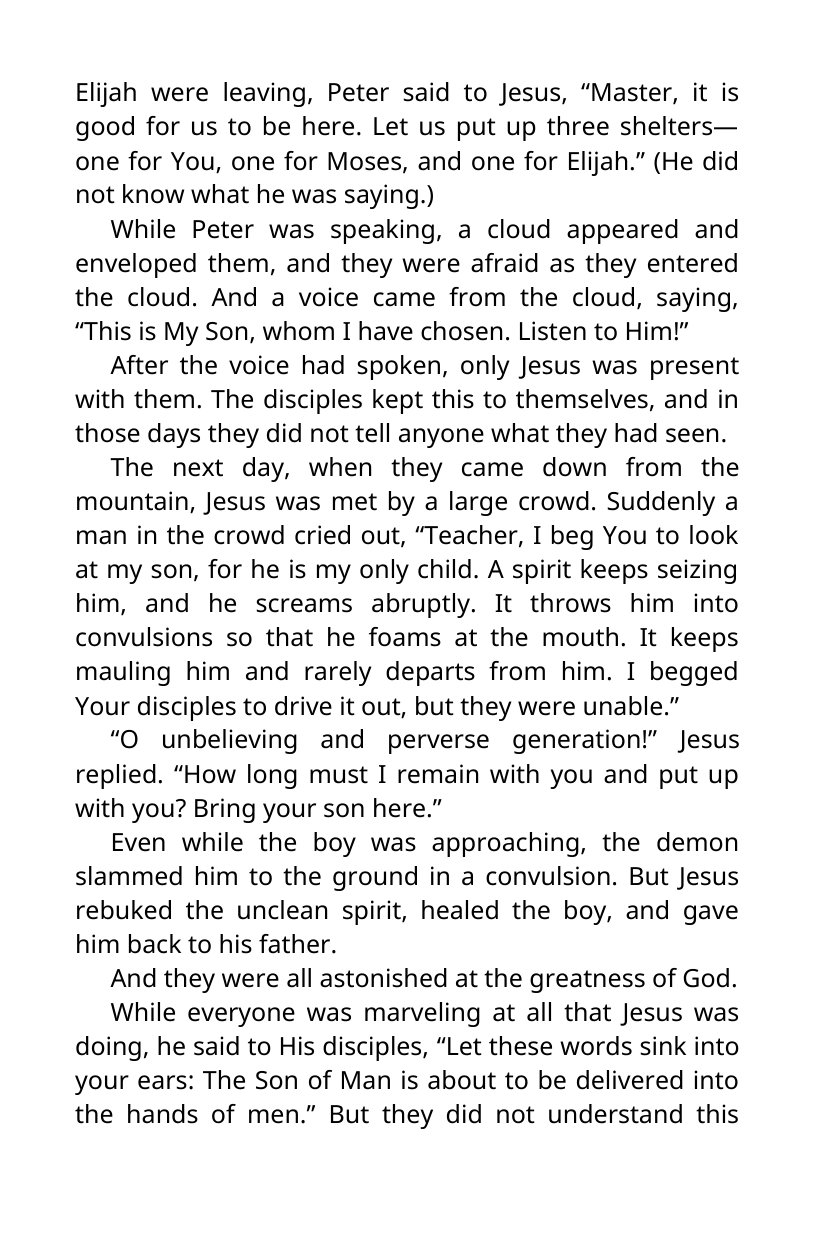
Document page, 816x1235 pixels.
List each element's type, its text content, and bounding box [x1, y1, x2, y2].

text While everyone was marveling at all that Jesus was doing, he said to His disciples, “Let these words sink into your ears: The Son of Man is about to be delivered into the hands of men.” But they did not understand this [75, 995, 740, 1131]
text And they were all astonished at the greatness of God. [75, 961, 740, 995]
text After the voice had spoken, only Jesus was present with them. The disciples kept this to themselves, and in those days they did not tell anyone what they had seen. [75, 347, 740, 450]
text While Peter was speaking, a cloud appeared and enveloped them, and they were afraid as they entered the cloud. And a voice came from the cloud, saying, “This is My Son, whom I have chosen. Listen to Him!” [75, 211, 740, 347]
text The next day, when they came down from the mountain, Jesus was met by a large crowd. Suddenly a man in the crowd cried out, “Teacher, I beg You to look at my son, for he is my only child. A spirit keeps seizing him, and he screams abruptly. It throws him into convulsions so that he foams at the mouth. It keeps mauling him and rarely departs from him. I begged Your disciples to drive it out, but they were unable.” [75, 450, 740, 722]
text Elijah were leaving, Peter said to Jesus, “Master, it is good for us to be here. Let us put up three shelters—one for You, one for Moses, and one for Elijah.” (He did not know what he was saying.) [75, 75, 740, 211]
text Even while the boy was approaching, the demon slammed him to the ground in a convulsion. But Jesus rebuked the unclean spirit, healed the boy, and gave him back to his father. [75, 824, 740, 961]
text “O unbelieving and perverse generation!” Jesus replied. “How long must I remain with you and put up with you? Bring your son here.” [75, 722, 740, 824]
